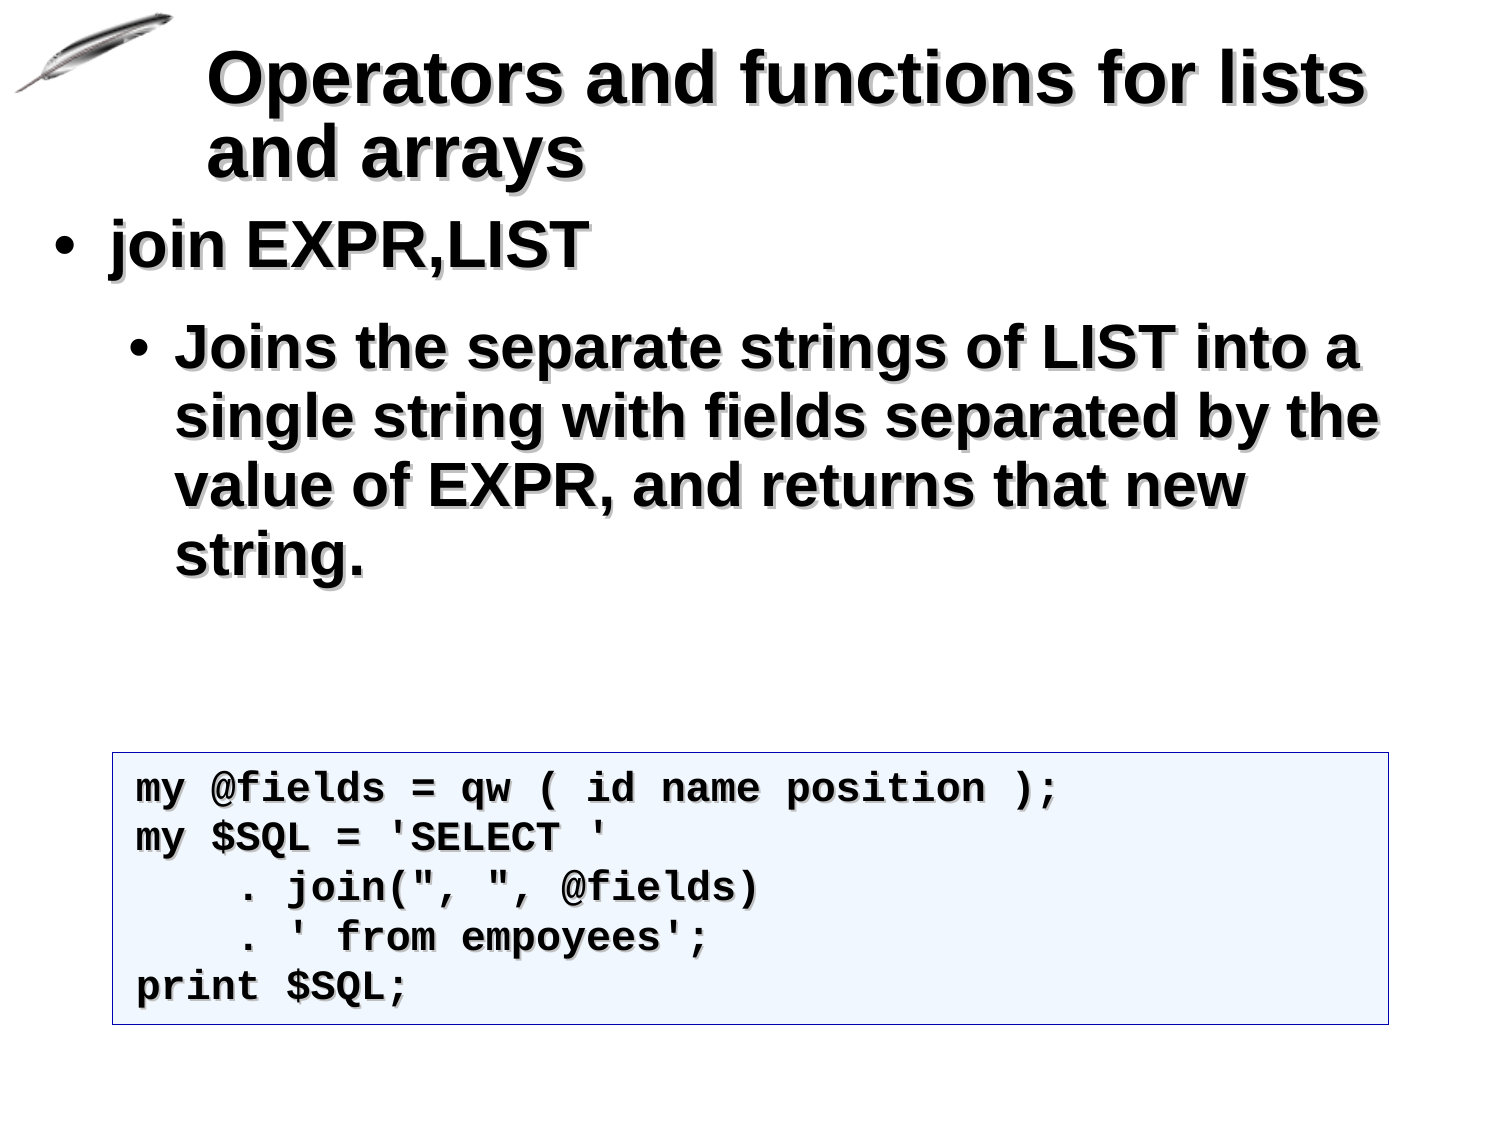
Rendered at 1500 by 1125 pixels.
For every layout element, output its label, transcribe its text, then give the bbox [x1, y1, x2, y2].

list join EXPR,LIST Joins the separate strings of LIST into a single string with fields separated by the value of EXPR, and returns that new string. [53, 207, 1447, 1084]
title Operators and functions for lists and arrays [206, 0, 1418, 207]
picture [11, 11, 179, 95]
text_box my @fields = qw ( id name position ); my $SQL = 'SELECT ' . join(", ", @fields) . ' from empoyees'; print $SQL; [112, 752, 1389, 1025]
